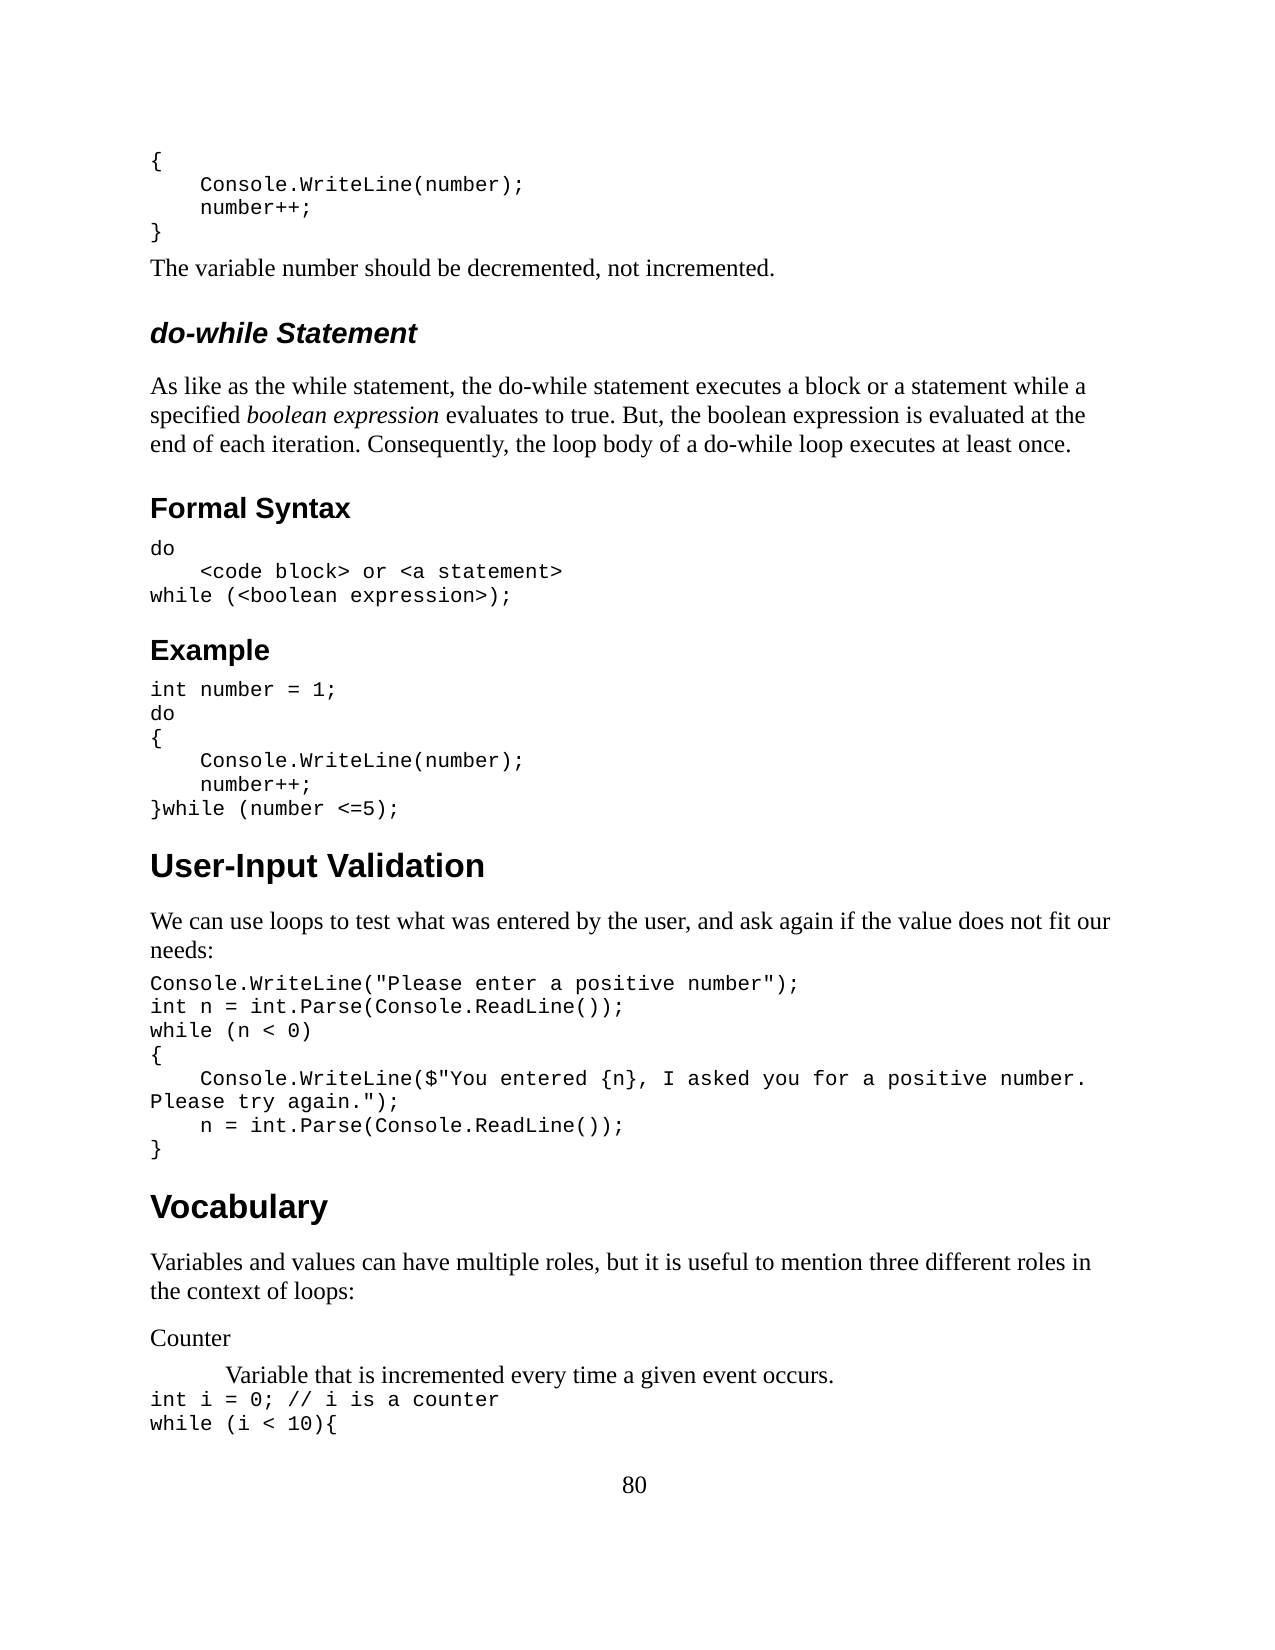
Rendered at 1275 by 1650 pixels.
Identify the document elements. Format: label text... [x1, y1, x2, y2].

text The variable number should be decremented, not incremented. [150, 253, 1125, 282]
text while (<boolean expression>); [150, 585, 1125, 608]
text Console.WriteLine($"You entered {n}, I asked you for a positive number. Please try again."); [150, 1067, 1125, 1115]
text do [150, 537, 1125, 561]
text We can use loops to test what was entered by the user, and ask again if the value does not fit our needs: [150, 906, 1125, 964]
text Console.WriteLine(number); [150, 750, 1125, 774]
text Console.WriteLine("Please enter a positive number"); [150, 973, 1125, 997]
text }while (number <=5); [150, 798, 1125, 821]
text { [150, 150, 1125, 174]
text <code block> or <a statement> [150, 561, 1125, 585]
text As like as the while statement, the do-while statement executes a block or a statement while a specified boolean expression evaluates to true. But, the boolean expression is evaluated at the end of each iteration. Consequently, the loop body of a do-while loop executes at least once. [150, 371, 1125, 457]
text n = int.Parse(Console.ReadLine()); [150, 1115, 1125, 1138]
text Counter [150, 1323, 1125, 1351]
text { [150, 1044, 1125, 1067]
text Variable that is incremented every time a given event occurs. [225, 1360, 1125, 1389]
text number++; [150, 197, 1125, 221]
text do [150, 703, 1125, 727]
subtitle Formal Syntax [150, 491, 1125, 525]
text number++; [150, 774, 1125, 798]
text while (i < 10){ [150, 1413, 1125, 1436]
text int number = 1; [150, 679, 1125, 703]
text } [150, 1138, 1125, 1162]
text { [150, 727, 1125, 750]
subtitle do-while Statement [150, 316, 1125, 350]
text int n = int.Parse(Console.ReadLine()); [150, 997, 1125, 1020]
subtitle User-Input Validation [150, 846, 1125, 885]
text Variables and values can have multiple roles, but it is useful to mention three different roles in the context of loops: [150, 1247, 1125, 1305]
text while (n < 0) [150, 1020, 1125, 1044]
subtitle Example [150, 633, 1125, 667]
text Console.WriteLine(number); [150, 174, 1125, 197]
subtitle Vocabulary [150, 1187, 1125, 1226]
text } [150, 221, 1125, 244]
text int i = 0; // i is a counter [150, 1389, 1125, 1413]
